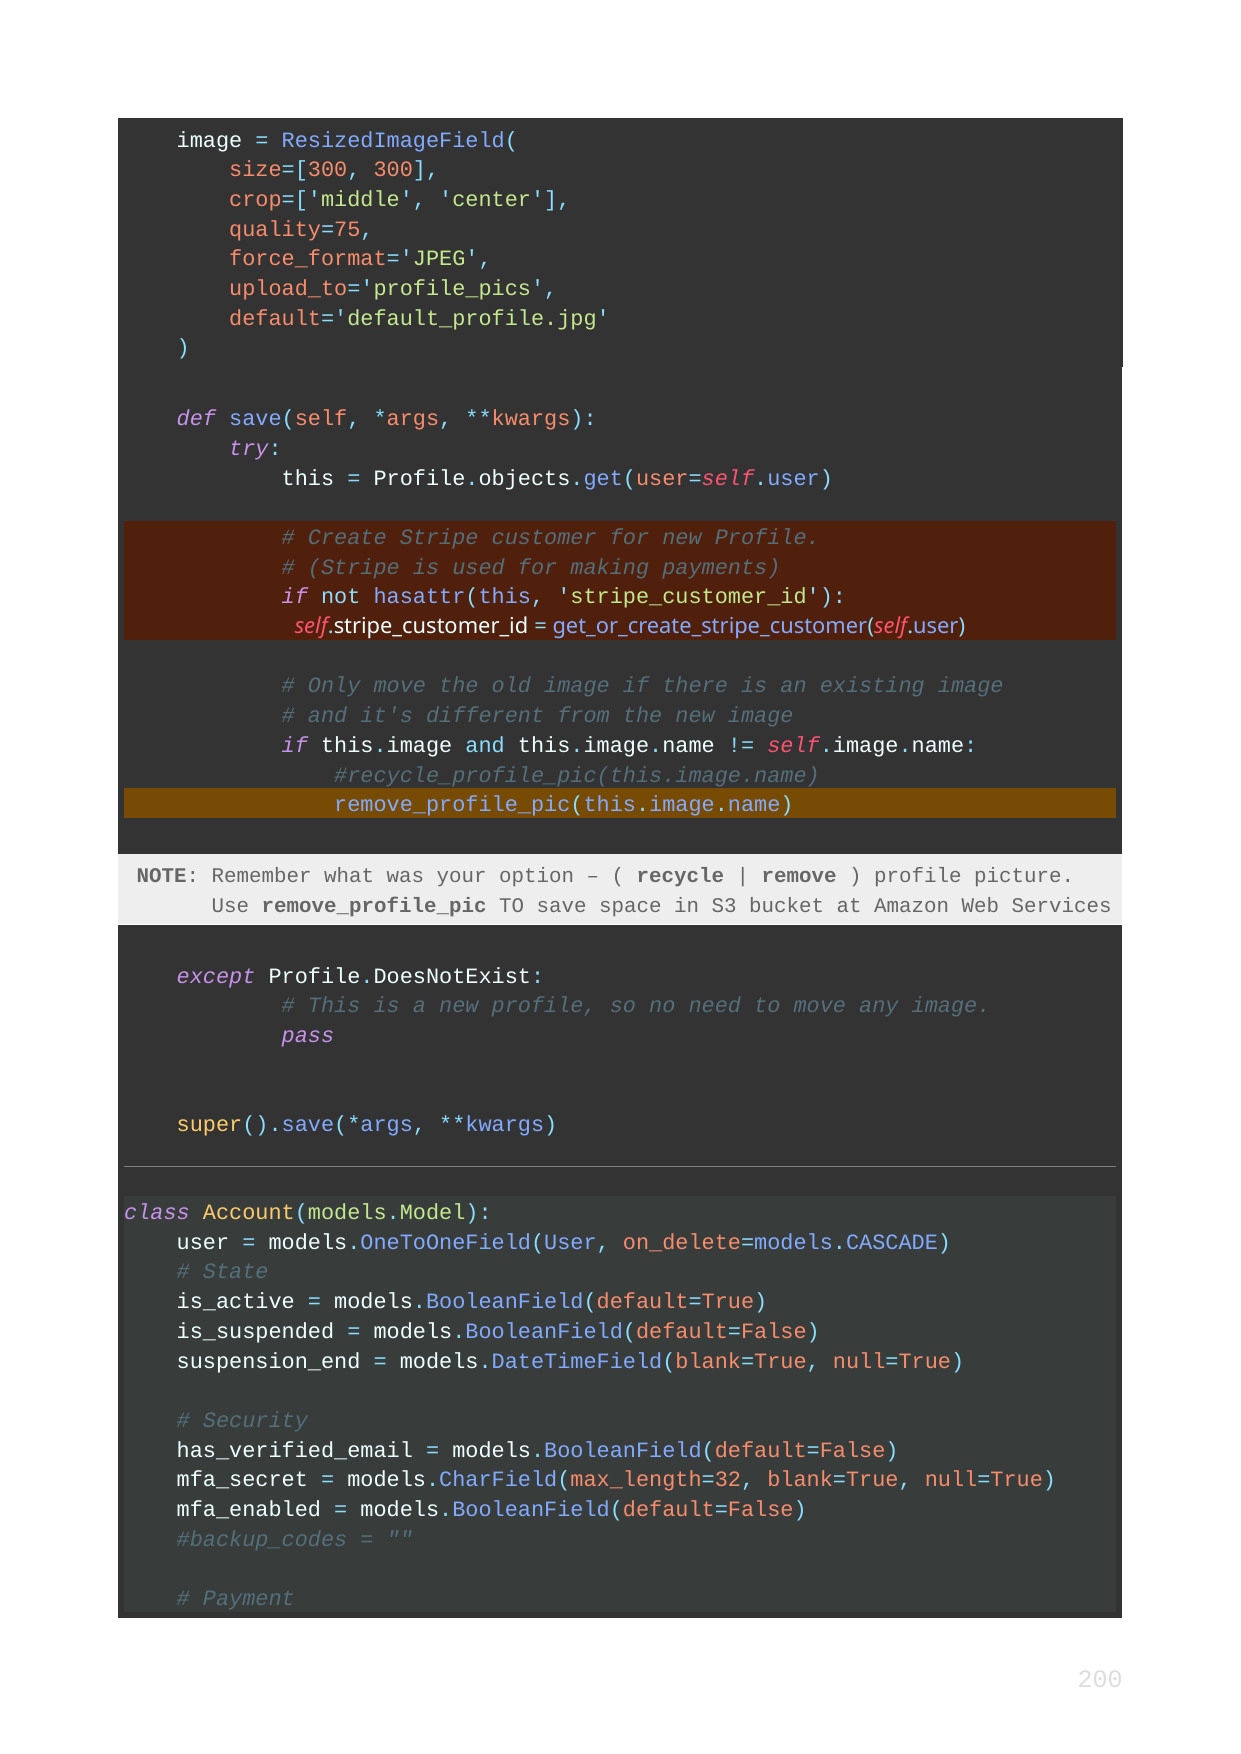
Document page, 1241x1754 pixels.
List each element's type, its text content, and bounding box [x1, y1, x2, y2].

table_header def save(self, *args, **kwargs): try: this = Profile.objects.get(user=self.user) # Create Stripe customer for new Profile. # (Stripe is used for making payments) if not hasattr(this, 'stripe_customer_id'): self.stripe_customer_id = get_or_create_stripe_customer(self.user) # Only move the old image if there is an existing image # and it's different from the new image if this.image and this.image.name != self.image.name: #recycle_profile_pic(this.image.name) remove_profile_pic(this.image.name) [118, 367, 1122, 854]
table_cell except Profile.DoesNotExist: # This is a new profile, so no need to move any image. pass super().save(*args, **kwargs) class Account(models.Model): user = models.OneToOneField(User, on_delete=models.CASCADE) # State is_active = models.BooleanField(default=True) is_suspended = models.BooleanField(default=False) suspension_end = models.DateTimeField(blank=True, null=True) # Security has_verified_email = models.BooleanField(default=False) mfa_secret = models.CharField(max_length=32, blank=True, null=True) mfa_enabled = models.BooleanField(default=False) #backup_codes = "" # Payment [118, 925, 1122, 1618]
table_cell NOTE: Remember what was your option – ( recycle | remove ) profile picture. Use remove_profile_pic TO save space in S3 bucket at Amazon Web Services [118, 854, 1122, 924]
table_cell image = ResizedImageField( size=[300, 300], crop=['middle', 'center'], quality=75, force_format='JPEG', upload_to='profile_pics', default='default_profile.jpg' ) [118, 118, 1123, 367]
